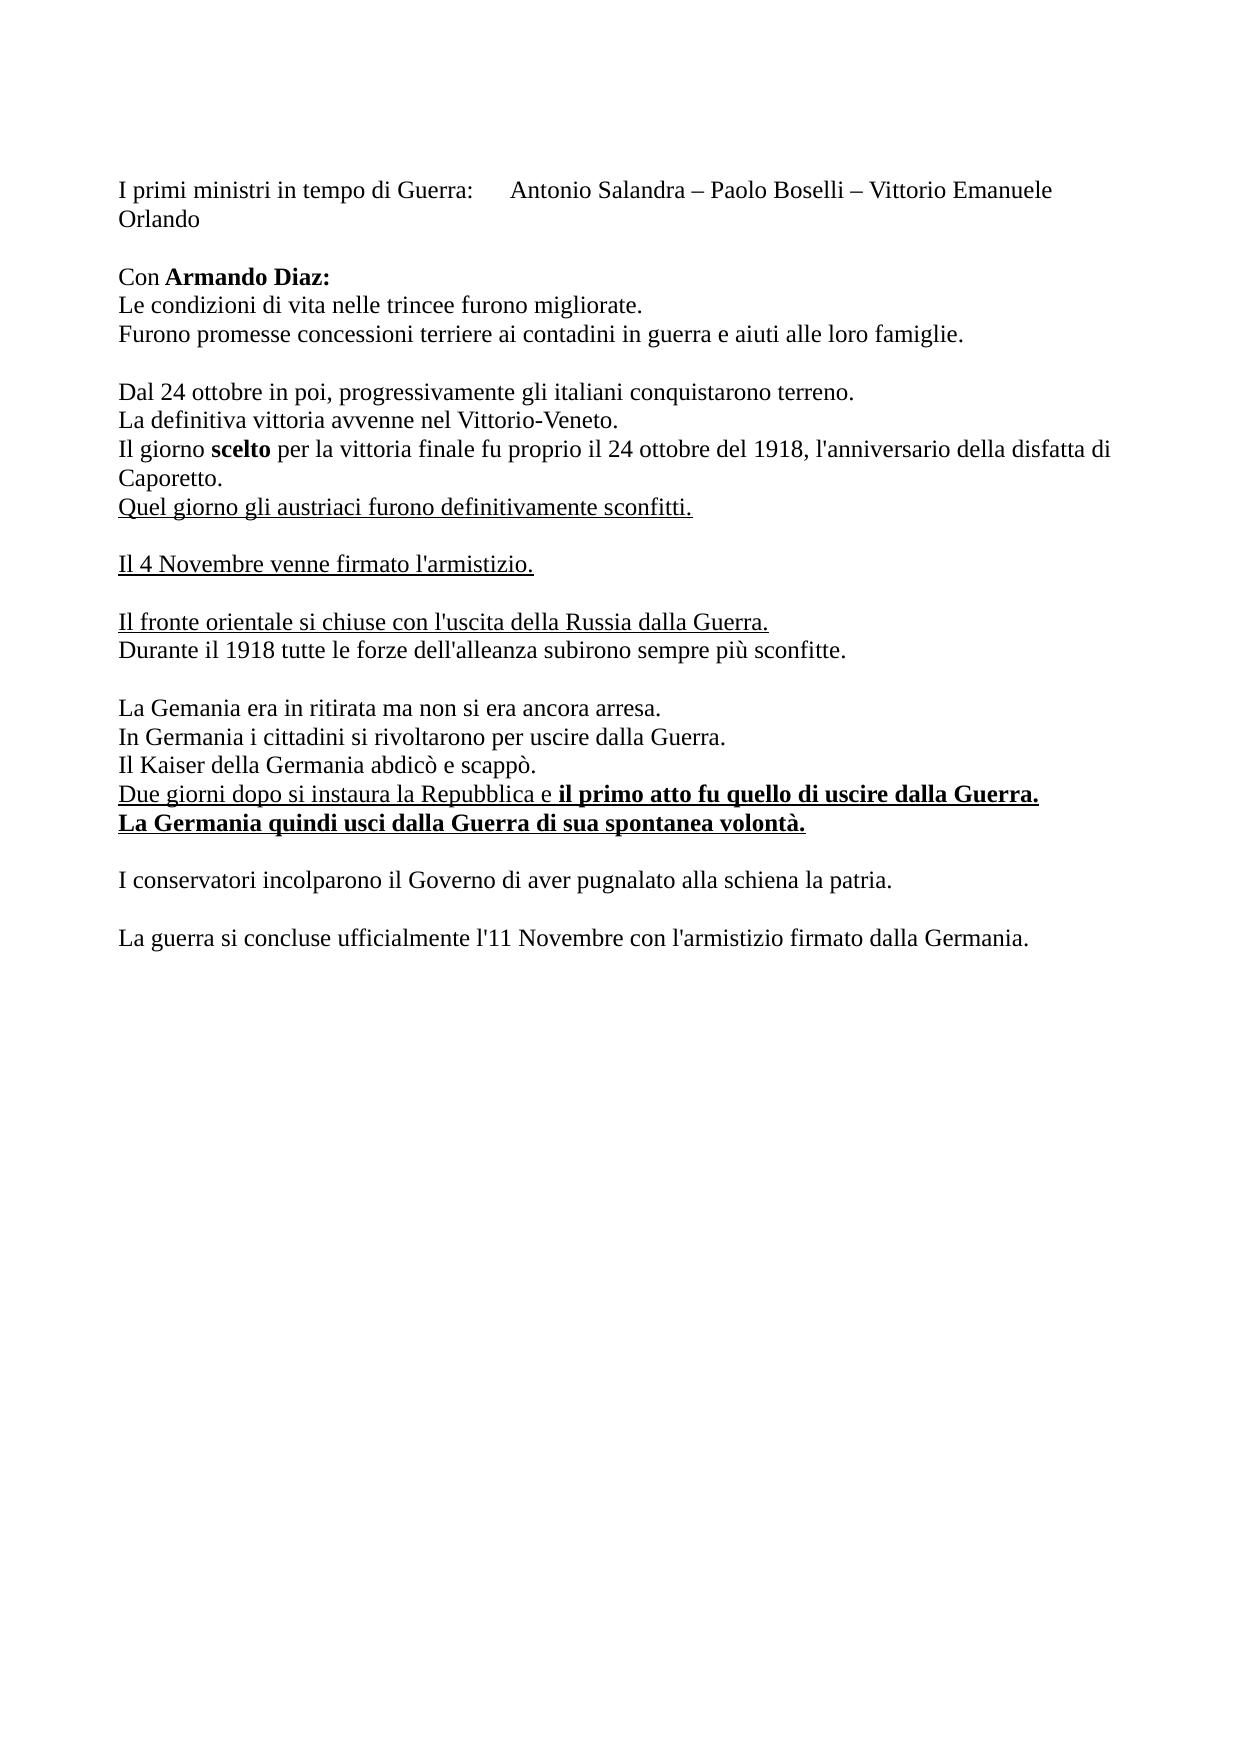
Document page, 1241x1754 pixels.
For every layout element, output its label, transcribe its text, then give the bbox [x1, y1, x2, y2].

text La Gemania era in ritirata ma non si era ancora arresa. [118, 693, 1122, 722]
text Due giorni dopo si instaura la Repubblica e il primo atto fu quello di uscire dalla Guerra. [118, 779, 1122, 808]
text In Germania i cittadini si rivoltarono per uscire dalla Guerra. [118, 722, 1122, 751]
text Il giorno scelto per la vittoria finale fu proprio il 24 ottobre del 1918, l'anniversario della disfatta di Caporetto. [118, 434, 1122, 492]
text Dal 24 ottobre in poi, progressivamente gli italiani conquistarono terreno. [118, 377, 1122, 406]
text La Germania quindi usci dalla Guerra di sua spontanea volontà. [118, 808, 1122, 837]
text Il Kaiser della Germania abdicò e scappò. [118, 751, 1122, 779]
text Con Armando Diaz: [118, 262, 1122, 291]
text La definitiva vittoria avvenne nel Vittorio-Veneto. [118, 406, 1122, 434]
text Furono promesse concessioni terriere ai contadini in guerra e aiuti alle loro famiglie. [118, 319, 1122, 348]
text I conservatori incolparono il Governo di aver pugnalato alla schiena la patria. [118, 866, 1122, 894]
text Quel giorno gli austriaci furono definitivamente sconfitti. [118, 492, 1122, 521]
text Le condizioni di vita nelle trincee furono migliorate. [118, 291, 1122, 319]
text Durante il 1918 tutte le forze dell'alleanza subirono sempre più sconfitte. [118, 636, 1122, 664]
text La guerra si concluse ufficialmente l'11 Novembre con l'armistizio firmato dalla Germania. [118, 923, 1122, 952]
text Il fronte orientale si chiuse con l'uscita della Russia dalla Guerra. [118, 607, 1122, 636]
text I primi ministri in tempo di Guerra: Antonio Salandra – Paolo Boselli – Vittorio Emanuele Orlando [118, 176, 1122, 233]
text Il 4 Novembre venne firmato l'armistizio. [118, 549, 1122, 578]
